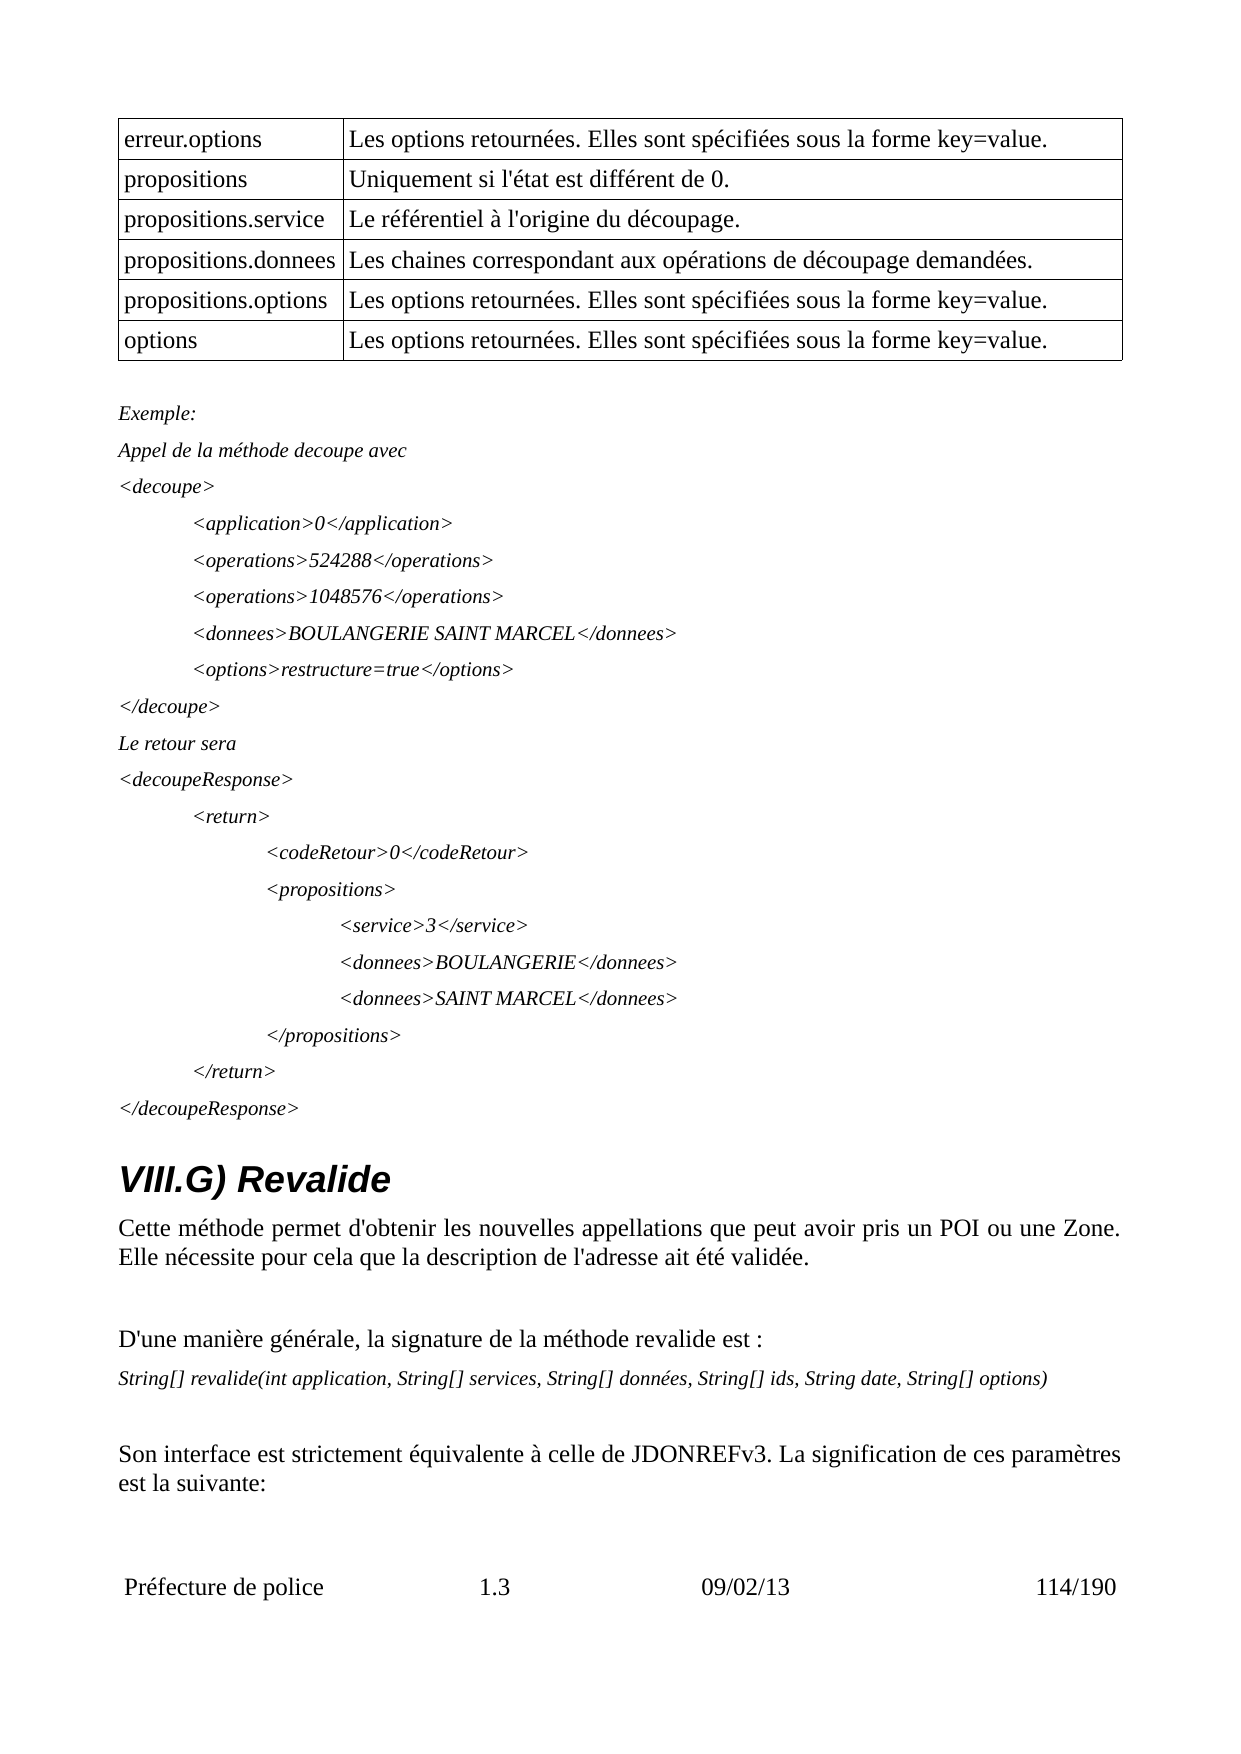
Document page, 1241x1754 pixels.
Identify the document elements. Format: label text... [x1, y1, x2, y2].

table_cell propositions.service [119, 200, 343, 239]
text String[] revalide(int application, String[] services, String[] données, String[] ids, String date, String[] options) [118, 1366, 1122, 1390]
table_cell Uniquement si l'état est différent de 0. [344, 160, 1122, 199]
text <donnees>BOULANGERIE SAINT MARCEL</donnees> [118, 621, 1122, 645]
text <decoupe> [118, 474, 1122, 498]
table_cell options [119, 321, 343, 360]
text <options>restructure=true</options> [118, 657, 1122, 681]
text Son interface est strictement équivalente à celle de JDONREFv3. La signification de ces paramètres est la suivante: [118, 1439, 1122, 1496]
text Cette méthode permet d'obtenir les nouvelles appellations que peut avoir pris un POI ou une Zone. Elle nécessite pour cela que la description de l'adresse ait été validée. [118, 1213, 1122, 1271]
table_cell propositions.options [119, 280, 343, 320]
table_cell propositions.donnees [119, 240, 343, 279]
text <propositions> [118, 877, 1122, 901]
table_cell erreur.options [119, 119, 343, 158]
text <operations>1048576</operations> [118, 584, 1122, 608]
table_cell Le référentiel à l'origine du découpage. [344, 200, 1122, 239]
text Exemple: [118, 401, 1122, 425]
text </decoupeResponse> [118, 1096, 1122, 1120]
text D'une manière générale, la signature de la méthode revalide est : [118, 1324, 1122, 1353]
text Le retour sera [118, 730, 1122, 754]
table_cell Les options retournées. Elles sont spécifiées sous la forme key=value. [344, 119, 1122, 158]
text </decoupe> [118, 694, 1122, 718]
text <service>3</service> [118, 913, 1122, 937]
table_cell Les options retournées. Elles sont spécifiées sous la forme key=value. [344, 280, 1122, 320]
text </propositions> [118, 1023, 1122, 1047]
table_cell Les options retournées. Elles sont spécifiées sous la forme key=value. [344, 321, 1122, 360]
text <donnees>SAINT MARCEL</donnees> [118, 986, 1122, 1010]
text <donnees>BOULANGERIE</donnees> [118, 950, 1122, 974]
text </return> [118, 1059, 1122, 1083]
text Appel de la méthode decoupe avec [118, 438, 1122, 462]
table_cell Les chaines correspondant aux opérations de découpage demandées. [344, 240, 1122, 279]
text <operations>524288</operations> [118, 548, 1122, 572]
text <return> [118, 803, 1122, 828]
text <decoupeResponse> [118, 767, 1122, 791]
table_cell propositions [119, 160, 343, 199]
subtitle Revalide [118, 1158, 1122, 1201]
text <codeRetour>0</codeRetour> [118, 840, 1122, 864]
text <application>0</application> [118, 511, 1122, 535]
